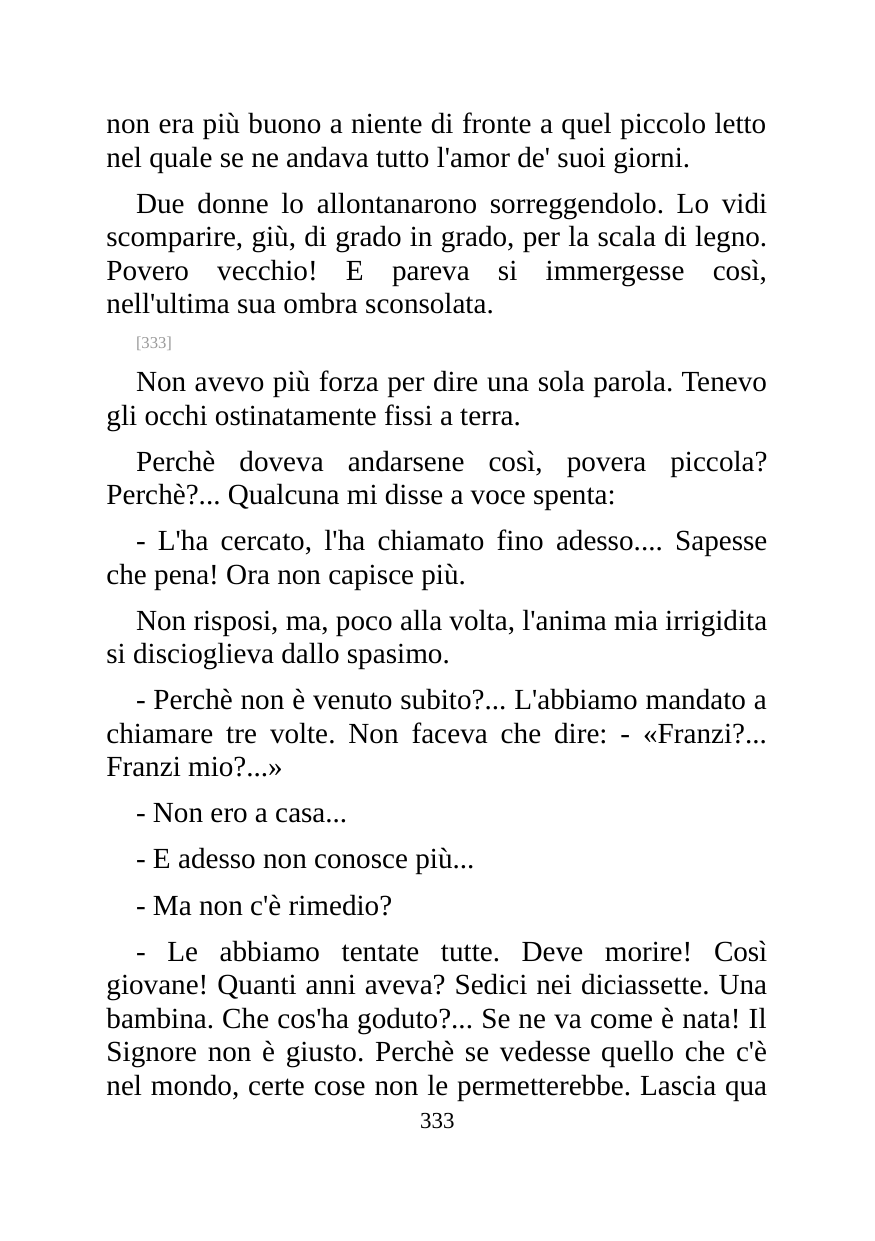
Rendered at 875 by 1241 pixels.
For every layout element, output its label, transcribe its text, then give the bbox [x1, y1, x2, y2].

text - E adesso non conosce più... [106, 842, 768, 875]
text - L'ha cercato, l'ha chiamato fino adesso.... Sapesse che pena! Ora non capisce più. [106, 523, 768, 590]
text - Ma non c'è rimedio? [106, 888, 768, 921]
text [333] [106, 332, 768, 352]
text - Perchè non è venuto subito?... L'abbiamo mandato a chiamare tre volte. Non faceva che dire: - «Franzi?... Franzi mio?...» [106, 682, 768, 783]
text - Non ero a casa... [106, 796, 768, 829]
text Non risposi, ma, poco alla volta, l'anima mia irrigidita si discioglieva dallo spasimo. [106, 603, 768, 670]
text Due donne lo allontanarono sorreggendolo. Lo vidi scomparire, giù, di grado in grado, per la scala di legno. Povero vecchio! E pareva si immergesse così, nell'ultima sua ombra sconsolata. [106, 186, 768, 320]
text non era più buono a niente di fronte a quel piccolo letto nel quale se ne andava tutto l'amor de' suoi giorni. [106, 106, 768, 173]
text Non avevo più forza per dire una sola parola. Tenevo gli occhi ostinatamente fissi a terra. [106, 364, 768, 431]
text - Le abbiamo tentate tutte. Deve morire! Così giovane! Quanti anni aveva? Sedici nei diciassette. Una bambina. Che cos'ha goduto?... Se ne va come è nata! Il Signore non è giusto. Perchè se vedesse quello che c'è nel mondo, certe cose non le permetterebbe. Lascia qua [106, 934, 768, 1101]
text Perchè doveva andarsene così, povera piccola? Perchè?... Qualcuna mi disse a voce spenta: [106, 444, 768, 511]
